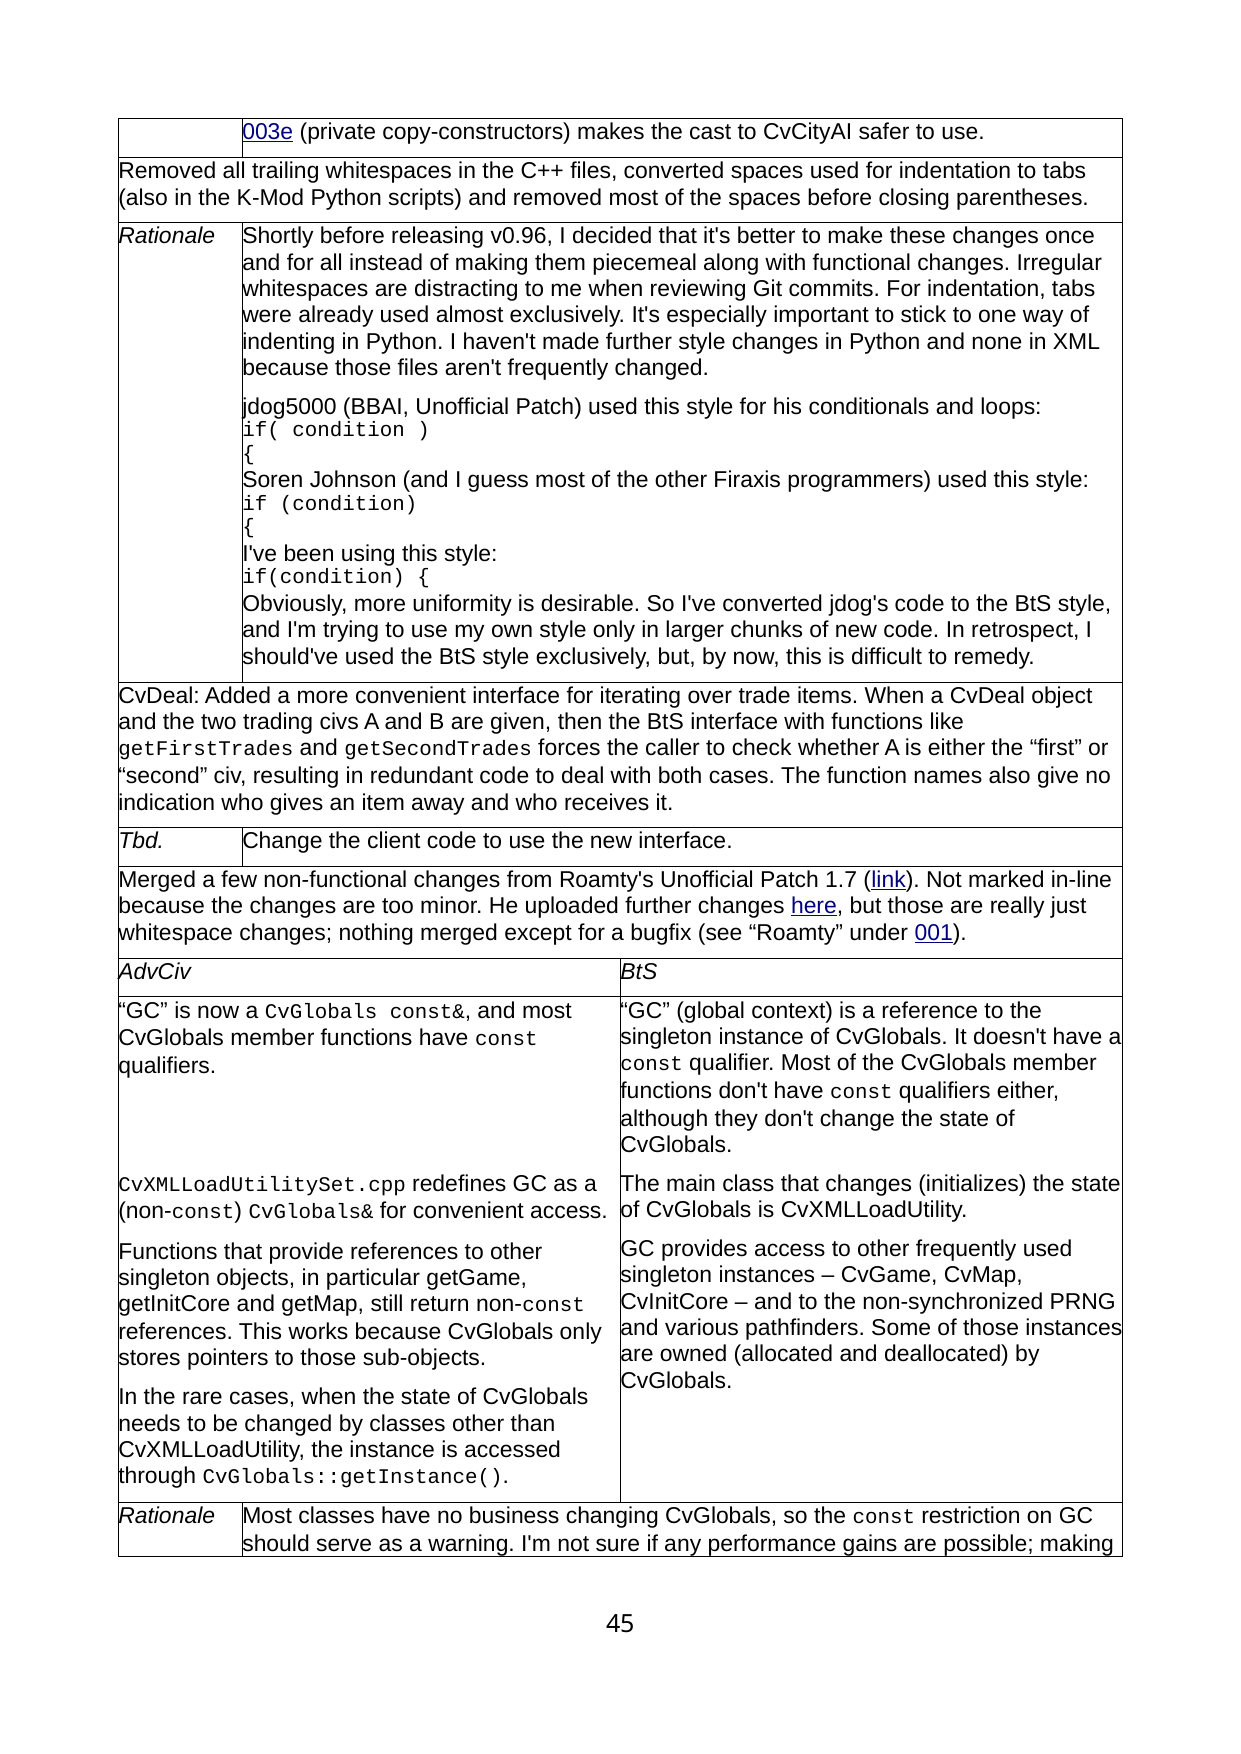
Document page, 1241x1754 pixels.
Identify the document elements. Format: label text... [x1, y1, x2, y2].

table_cell [119, 119, 242, 157]
table_cell CvDeal: Added a more convenient interface for iterating over trade items. When a CvDeal object and the two trading civs A and B are given, then the BtS interface with functions like getFirstTrades and getSecondTrades forces the caller to check whether A is either the “first” or “second” civ, resulting in redundant code to deal with both cases. The function names also give no indication who gives an item away and who receives it. [119, 683, 1122, 827]
table_cell “GC” is now a CvGlobals const&, and most CvGlobals member functions have const qualifiers. CvXMLLoadUtilitySet.cpp redefines GC as a (non-const) CvGlobals& for convenient access. Functions that provide references to other singleton objects, in particular getGame, getInitCore and getMap, still return non-const references. This works because CvGlobals only stores pointers to those sub-objects. In the rare cases, when the state of CvGlobals needs to be changed by classes other than CvXMLLoadUtility, the instance is accessed through CvGlobals::getInstance(). [119, 997, 620, 1502]
table_cell Change the client code to use the new interface. [243, 828, 1122, 866]
table_cell “GC” (global context) is a reference to the singleton instance of CvGlobals. It doesn't have a const qualifier. Most of the CvGlobals member functions don't have const qualifiers either, although they don't change the state of CvGlobals. The main class that changes (initializes) the state of CvGlobals is CvXMLLoadUtility. GC provides access to other frequently used singleton instances – CvGame, CvMap, CvInitCore – and to the non-synchronized PRNG and various pathfinders. Some of those instances are owned (allocated and deallocated) by CvGlobals. [621, 997, 1122, 1502]
table_cell AdvCiv [119, 959, 620, 996]
table_cell Rationale [119, 1503, 242, 1556]
table_cell Tbd. [119, 828, 242, 866]
table_cell Most classes have no business changing CvGlobals, so the const restriction on GC should serve as a warning. I'm not sure if any performance gains are possible; making [243, 1503, 1122, 1556]
table_cell Removed all trailing whitespaces in the C++ files, converted spaces used for indentation to tabs (also in the K-Mod Python scripts) and removed most of the spaces before closing parentheses. [119, 158, 1122, 222]
table_cell Merged a few non-functional changes from Roamty's Unofficial Patch 1.7 (link). Not marked in-line because the changes are too minor. He uploaded further changes here, but those are really just whitespace changes; nothing merged except for a bugfix (see “Roamty” under 001). [119, 867, 1122, 958]
table_cell Rationale [119, 223, 242, 682]
table_cell 003e (private copy-constructors) makes the cast to CvCityAI safer to use. [243, 119, 1122, 157]
table_cell BtS [621, 959, 1122, 996]
table_cell Shortly before releasing v0.96, I decided that it's better to make these changes once and for all instead of making them piecemeal along with functional changes. Irregular whitespaces are distracting to me when reviewing Git commits. For indentation, tabs were already used almost exclusively. It's especially important to stick to one way of indenting in Python. I haven't made further style changes in Python and none in XML because those files aren't frequently changed. jdog5000 (BBAI, Unofficial Patch) used this style for his conditionals and loops: if( condition ) { Soren Johnson (and I guess most of the other Firaxis programmers) used this style: if (condition) { I've been using this style: if(condition) { Obviously, more uniformity is desirable. So I've converted jdog's code to the BtS style, and I'm trying to use my own style only in larger chunks of new code. In retrospect, I should've used the BtS style exclusively, but, by now, this is difficult to remedy. [243, 223, 1122, 682]
